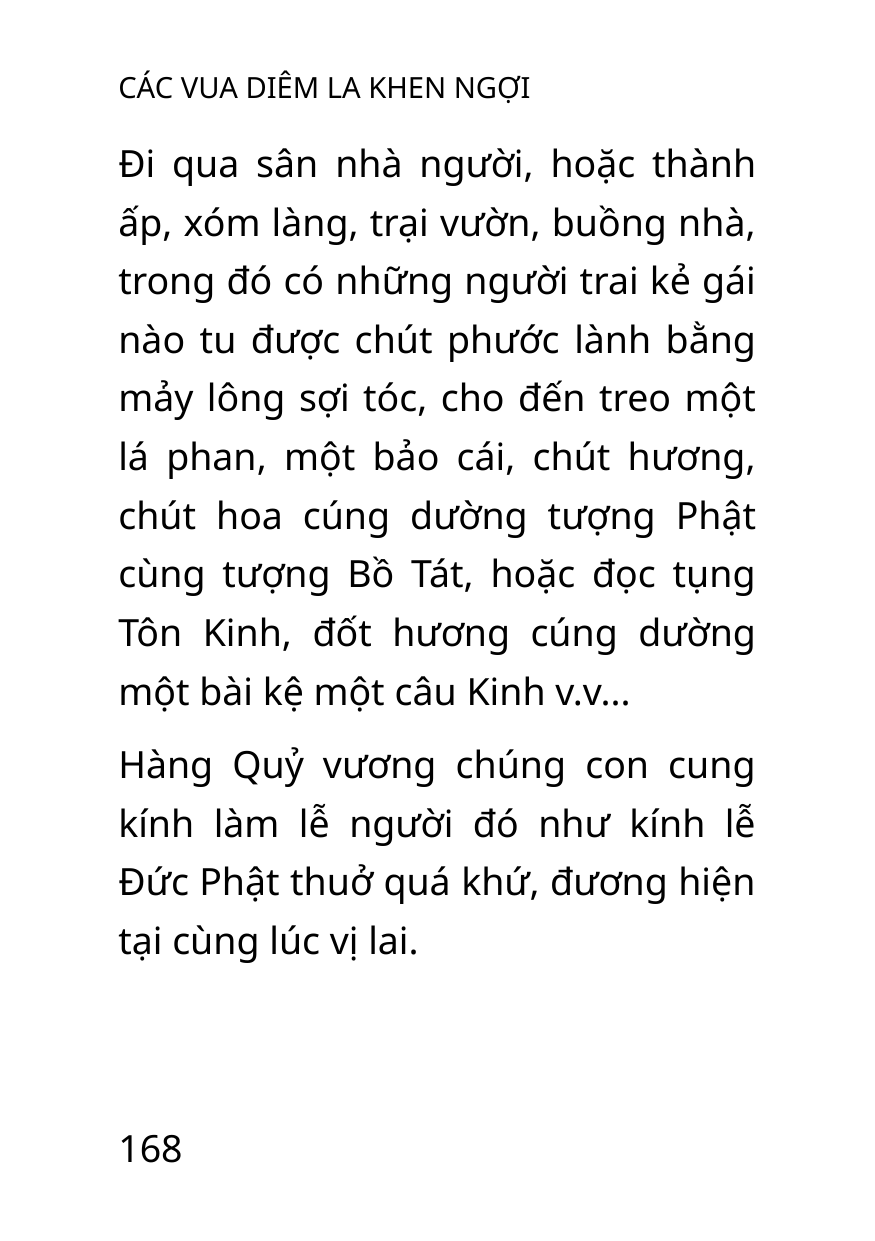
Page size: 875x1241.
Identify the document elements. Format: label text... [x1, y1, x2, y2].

text Đi qua sân nhà người, hoặc thành ấp, xóm làng, trại vườn, buồng nhà, trong đó có những người trai kẻ gái nào tu được chút phước lành bằng mảy lông sợi tóc, cho đến treo một lá phan, một bảo cái, chút hương, chút hoa cúng dường tượng Phật cùng tượng Bồ Tát, hoặc đọc tụng Tôn Kinh, đốt hương cúng dường một bài kệ một câu Kinh v.v... [118, 137, 756, 716]
text Hàng Quỷ vương chúng con cung kính làm lễ người đó như kính lễ Đức Phật thuở quá khứ, đương hiện tại cùng lúc vị lai. [118, 738, 756, 965]
